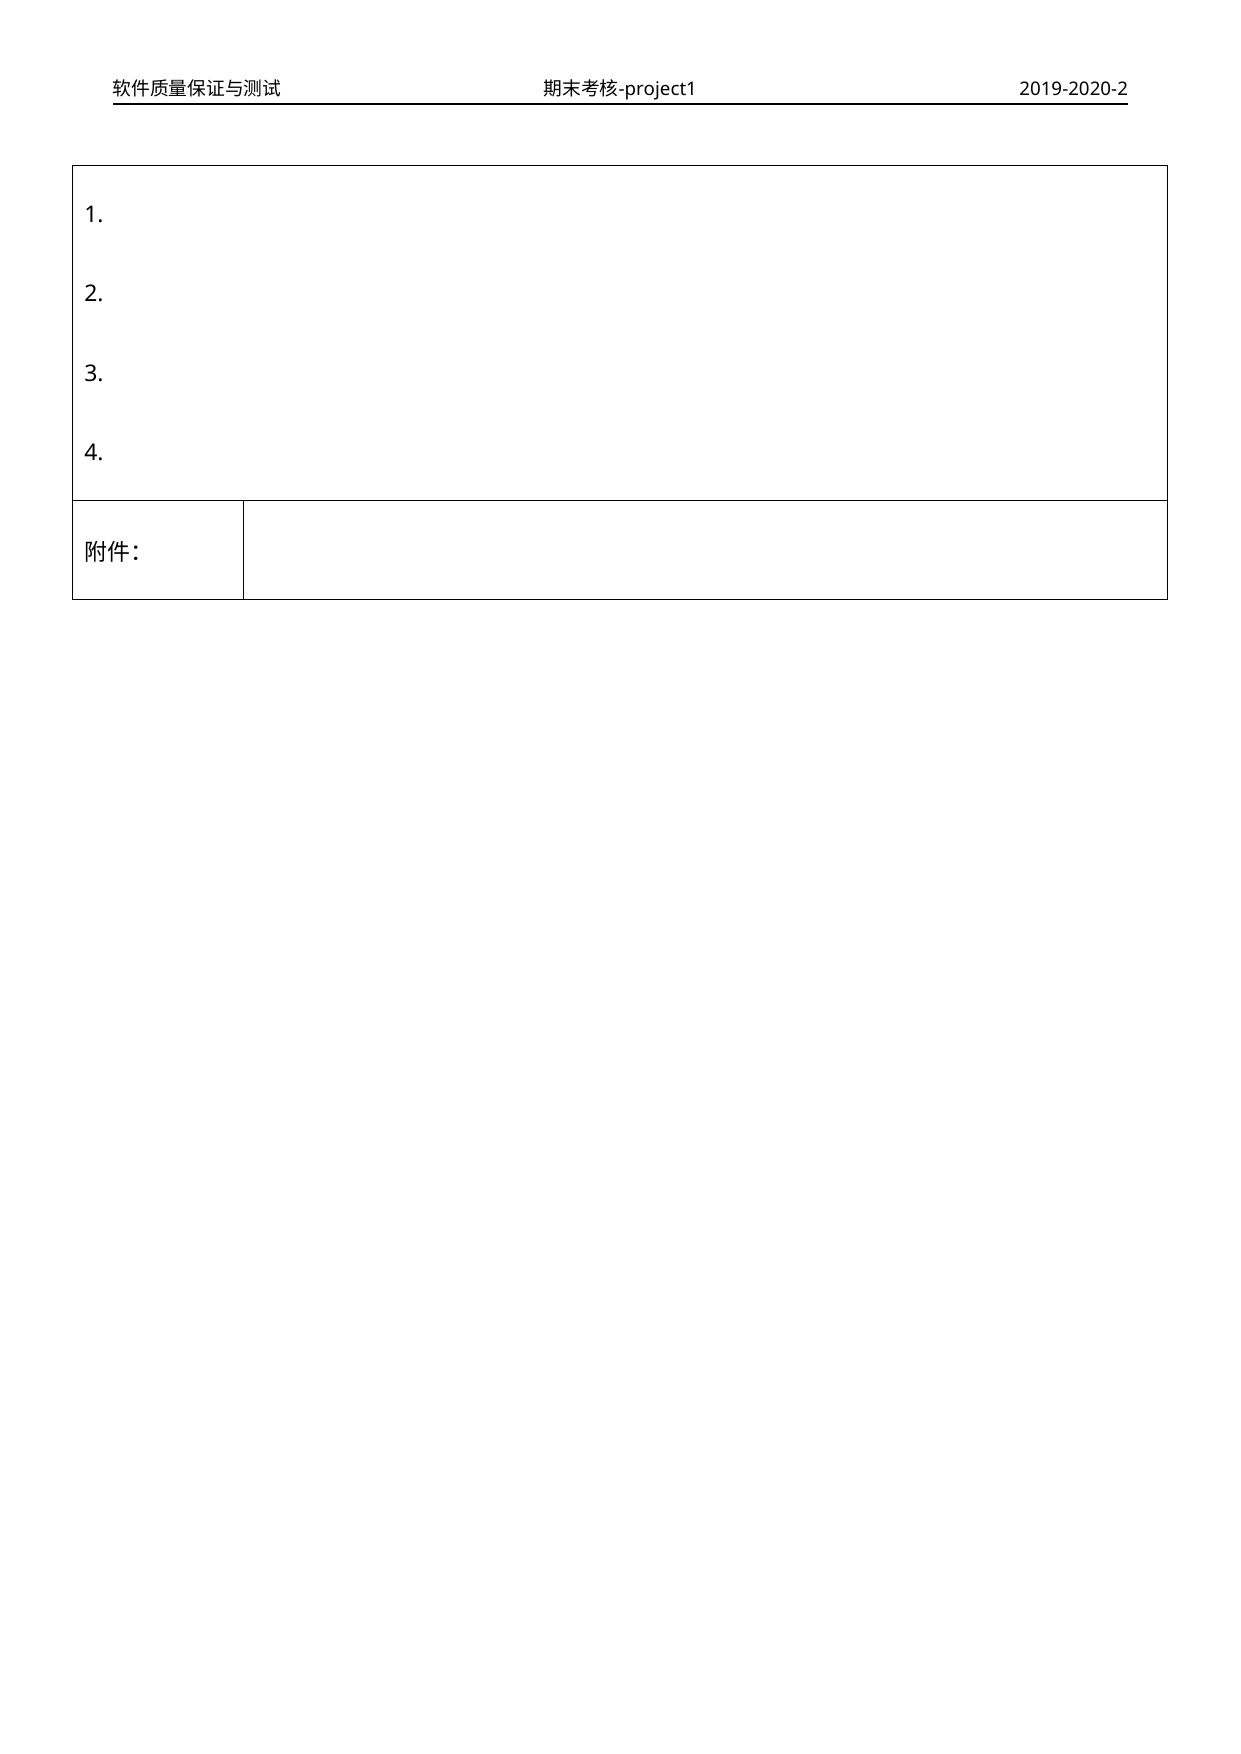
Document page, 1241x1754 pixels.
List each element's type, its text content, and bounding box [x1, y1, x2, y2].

table_cell [244, 501, 1167, 599]
table_cell 附件： [73, 501, 243, 599]
table_cell 1. 2. 3. 4. [73, 166, 1167, 500]
